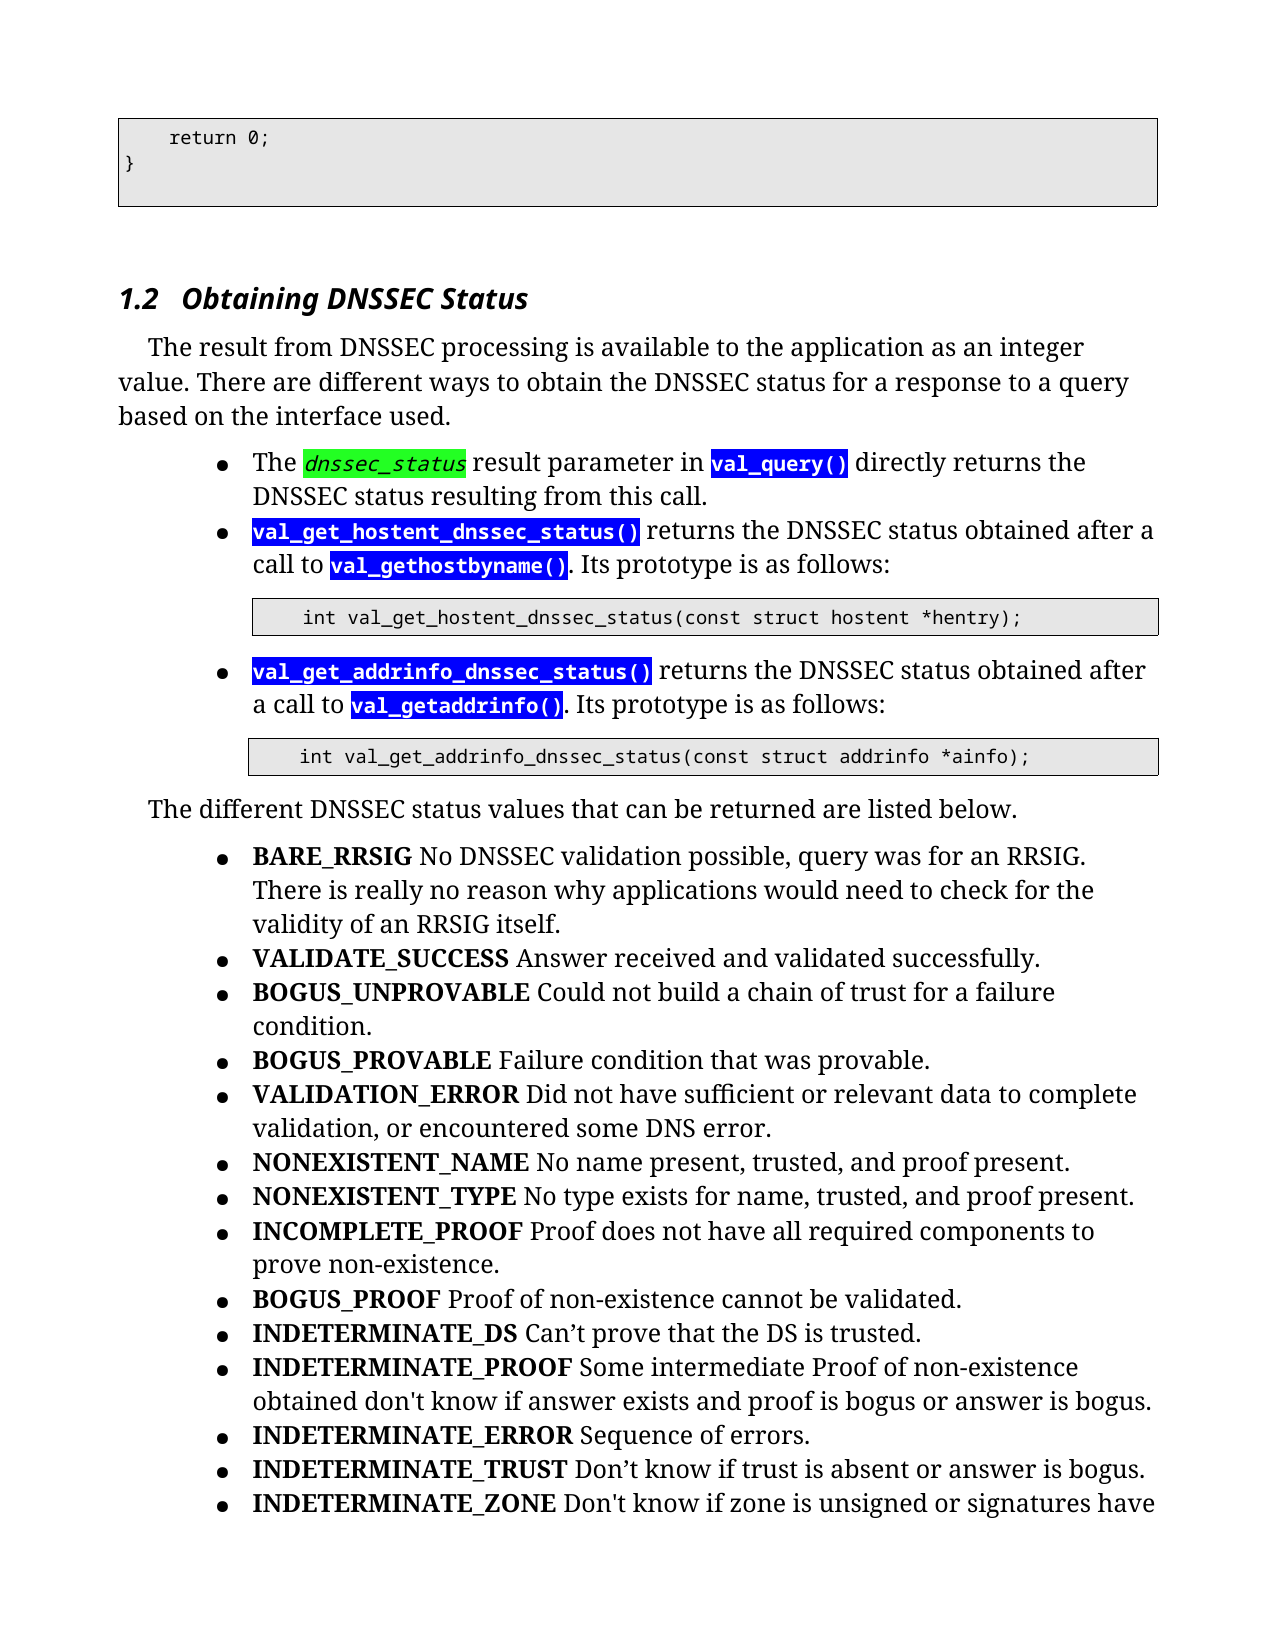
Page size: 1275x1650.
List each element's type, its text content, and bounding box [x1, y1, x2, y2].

list INCOMPLETE_PROOF Proof does not have all required components to prove non-existence. [215, 1213, 1157, 1281]
list NONEXISTENT_NAME No name present, trusted, and proof present. [215, 1145, 1157, 1179]
list INDETERMINATE_PROOF Some intermediate Proof of non-existence obtained don't know if answer exists and proof is bogus or answer is bogus. [215, 1349, 1157, 1417]
list INDETERMINATE_DS Can’t prove that the DS is trusted. [215, 1315, 1157, 1349]
list NONEXISTENT_TYPE No type exists for name, trusted, and proof present. [215, 1179, 1157, 1213]
list INDETERMINATE_TRUST Don’t know if trust is absent or answer is bogus. [215, 1452, 1157, 1486]
text The different DNSSEC status values that can be returned are listed below. [118, 792, 1157, 826]
list INDETERMINATE_ZONE Don't know if zone is unsigned or signatures have [215, 1486, 1157, 1520]
text The result from DNSSEC processing is available to the application as an integer value. There are different ways to obtain the DNSSEC status for a response to a query based on the interface used. [118, 330, 1157, 432]
list BOGUS_PROOF Proof of non-existence cannot be validated. [215, 1281, 1157, 1315]
table_header int val_get_addrinfo_dnssec_status(const struct addrinfo *ainfo); [249, 739, 1158, 775]
list val_get_hostent_dnssec_status() returns the DNSSEC status obtained after a call to val_gethostbyname(). Its prototype is as follows: [215, 513, 1157, 581]
list BOGUS_UNPROVABLE Could not build a chain of trust for a failure condition. [215, 975, 1157, 1043]
subtitle Obtaining DNSSEC Status [118, 278, 1157, 318]
list val_get_addrinfo_dnssec_status() returns the DNSSEC status obtained after a call to val_getaddrinfo(). Its prototype is as follows: [215, 652, 1157, 721]
table_header return 0; } [119, 119, 1157, 206]
list BARE_RRSIG No DNSSEC validation possible, query was for an RRSIG. There is really no reason why applications would need to check for the validity of an RRSIG itself. [215, 838, 1157, 941]
list INDETERMINATE_ERROR Sequence of errors. [215, 1417, 1157, 1452]
list The dnssec_status result parameter in val_query() directly returns the DNSSEC status resulting from this call. [215, 445, 1157, 513]
table_header int val_get_hostent_dnssec_status(const struct hostent *hentry); [253, 599, 1158, 635]
list VALIDATION_ERROR Did not have sufficient or relevant data to complete validation, or encountered some DNS error. [215, 1077, 1157, 1145]
list BOGUS_PROVABLE Failure condition that was provable. [215, 1043, 1157, 1077]
list VALIDATE_SUCCESS Answer received and validated successfully. [215, 941, 1157, 975]
